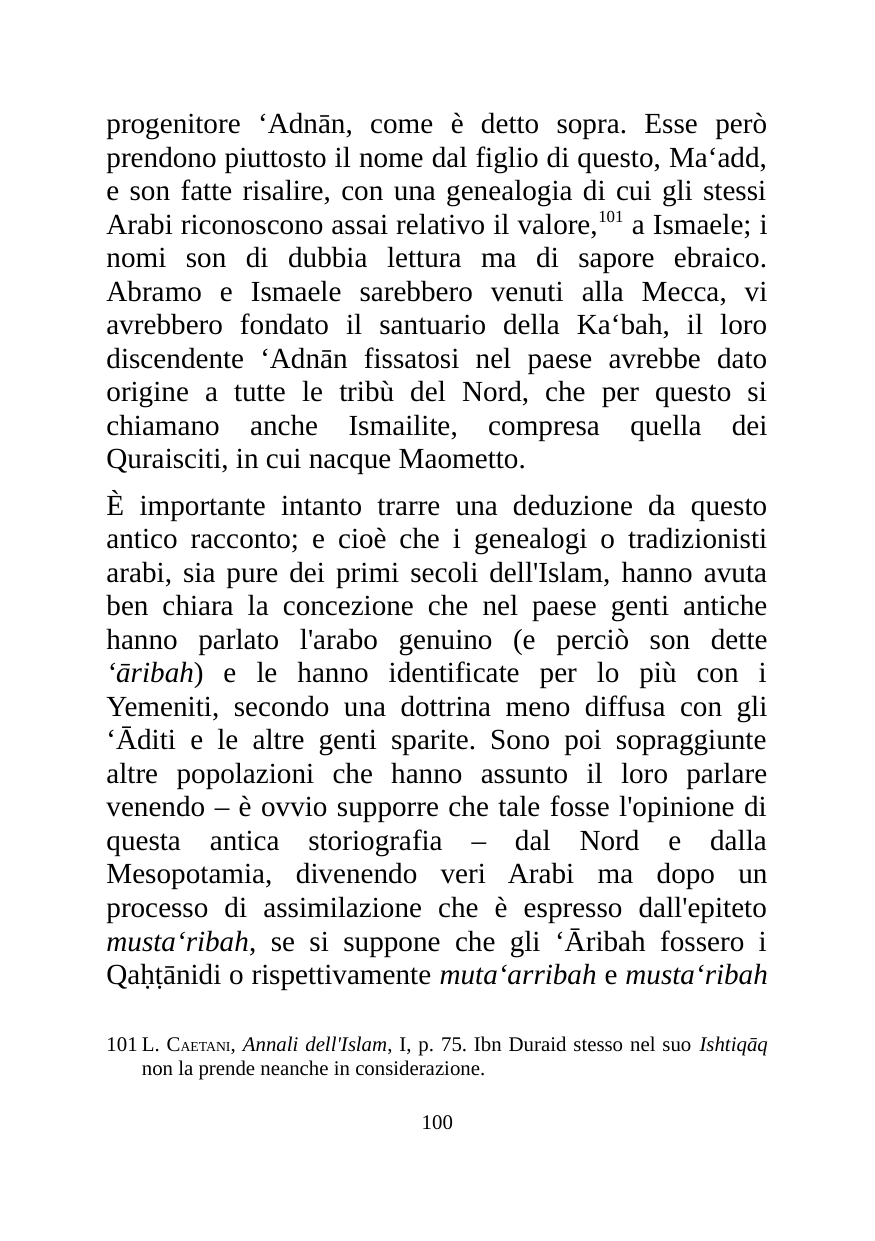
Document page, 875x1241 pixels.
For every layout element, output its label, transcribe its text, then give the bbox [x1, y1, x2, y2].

text L. Caetani, Annali dell'Islam, I, p. 75. Ibn Duraid stesso nel suo Ishtiqāq non la prende neanche in considerazione. [106, 1032, 768, 1080]
text È importante intanto trarre una deduzione da questo antico racconto; e cioè che i genealogi o tradizionisti arabi, sia pure dei primi secoli dell'Islam, hanno avuta ben chiara la concezione che nel paese genti antiche hanno parlato l'arabo genuino (e perciò son dette ‘āribah) e le hanno identificate per lo più con i Yemeniti, secondo una dottrina meno diffusa con gli ‘Āditi e le altre genti sparite. Sono poi sopraggiunte altre popolazioni che hanno assunto il loro parlare venendo – è ovvio supporre che tale fosse l'opinione di questa antica storiografia – dal Nord e dalla Mesopotamia, divenendo veri Arabi ma dopo un processo di assimilazione che è espresso dall'epiteto musta‘ribah, se si suppone che gli ‘Āribah fossero i Qaḥṭānidi o rispettivamente muta‘arribah e musta‘ribah [106, 488, 768, 991]
text progenitore ‘Adnān, come è detto sopra. Esse però prendono piuttosto il nome dal figlio di questo, Ma‘add, e son fatte risalire, con una genealogia di cui gli stessi Arabi riconoscono assai relativo il valore, a Ismaele; i nomi son di dubbia lettura ma di sapore ebraico. Abramo e Ismaele sarebbero venuti alla Mecca, vi avrebbero fondato il santuario della Ka‘bah, il loro discendente ‘Adnān fissatosi nel paese avrebbe dato origine a tutte le tribù del Nord, che per questo si chiamano anche Ismailite, compresa quella dei Quraisciti, in cui nacque Maometto. [106, 106, 768, 475]
